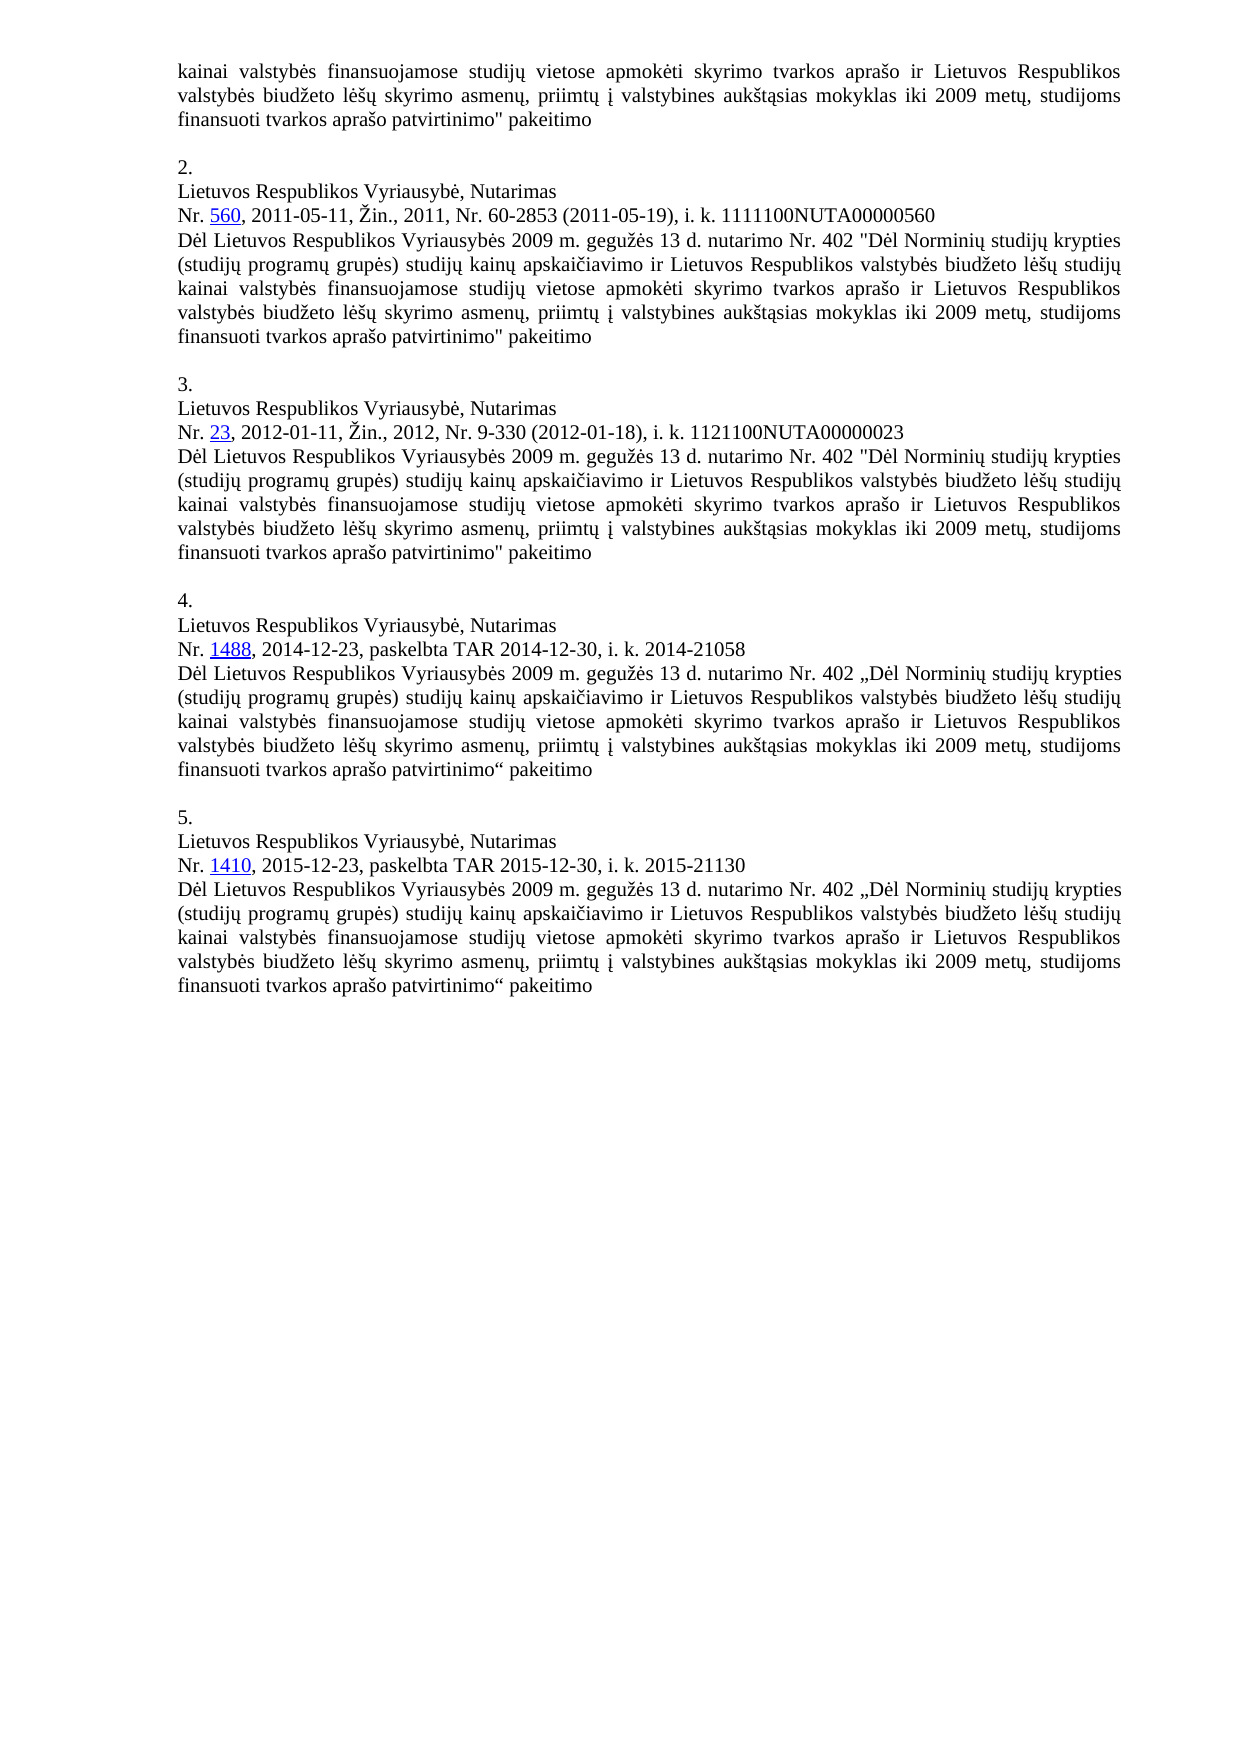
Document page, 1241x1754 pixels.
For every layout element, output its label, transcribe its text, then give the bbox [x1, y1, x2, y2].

text 5. [177, 805, 1122, 829]
text 4. [177, 588, 1122, 612]
text 3. [177, 372, 1122, 396]
text Dėl Lietuvos Respublikos Vyriausybės 2009 m. gegužės 13 d. nutarimo Nr. 402 "Dėl Norminių studijų krypties (studijų programų grupės) studijų kainų apskaičiavimo ir Lietuvos Respublikos valstybės biudžeto lėšų studijų kainai valstybės finansuojamose studijų vietose apmokėti skyrimo tvarkos aprašo ir Lietuvos Respublikos valstybės biudžeto lėšų skyrimo asmenų, priimtų į valstybines aukštąsias mokyklas iki 2009 metų, studijoms finansuoti tvarkos aprašo patvirtinimo" pakeitimo [177, 227, 1122, 348]
text 2. [177, 155, 1122, 179]
text Lietuvos Respublikos Vyriausybė, Nutarimas [177, 612, 1122, 637]
text kainai valstybės finansuojamose studijų vietose apmokėti skyrimo tvarkos aprašo ir Lietuvos Respublikos valstybės biudžeto lėšų skyrimo asmenų, priimtų į valstybines aukštąsias mokyklas iki 2009 metų, studijoms finansuoti tvarkos aprašo patvirtinimo" pakeitimo [177, 59, 1122, 131]
text Nr. 560, 2011-05-11, Žin., 2011, Nr. 60-2853 (2011-05-19), i. k. 1111100NUTA00000560 [177, 203, 1122, 227]
text Lietuvos Respublikos Vyriausybė, Nutarimas [177, 829, 1122, 853]
text Dėl Lietuvos Respublikos Vyriausybės 2009 m. gegužės 13 d. nutarimo Nr. 402 „Dėl Norminių studijų krypties (studijų programų grupės) studijų kainų apskaičiavimo ir Lietuvos Respublikos valstybės biudžeto lėšų studijų kainai valstybės finansuojamose studijų vietose apmokėti skyrimo tvarkos aprašo ir Lietuvos Respublikos valstybės biudžeto lėšų skyrimo asmenų, priimtų į valstybines aukštąsias mokyklas iki 2009 metų, studijoms finansuoti tvarkos aprašo patvirtinimo“ pakeitimo [177, 661, 1122, 781]
text Nr. 1410, 2015-12-23, paskelbta TAR 2015-12-30, i. k. 2015-21130 [177, 853, 1122, 877]
text Lietuvos Respublikos Vyriausybė, Nutarimas [177, 179, 1122, 203]
text Dėl Lietuvos Respublikos Vyriausybės 2009 m. gegužės 13 d. nutarimo Nr. 402 "Dėl Norminių studijų krypties (studijų programų grupės) studijų kainų apskaičiavimo ir Lietuvos Respublikos valstybės biudžeto lėšų studijų kainai valstybės finansuojamose studijų vietose apmokėti skyrimo tvarkos aprašo ir Lietuvos Respublikos valstybės biudžeto lėšų skyrimo asmenų, priimtų į valstybines aukštąsias mokyklas iki 2009 metų, studijoms finansuoti tvarkos aprašo patvirtinimo" pakeitimo [177, 444, 1122, 564]
text Lietuvos Respublikos Vyriausybė, Nutarimas [177, 396, 1122, 420]
text Dėl Lietuvos Respublikos Vyriausybės 2009 m. gegužės 13 d. nutarimo Nr. 402 „Dėl Norminių studijų krypties (studijų programų grupės) studijų kainų apskaičiavimo ir Lietuvos Respublikos valstybės biudžeto lėšų studijų kainai valstybės finansuojamose studijų vietose apmokėti skyrimo tvarkos aprašo ir Lietuvos Respublikos valstybės biudžeto lėšų skyrimo asmenų, priimtų į valstybines aukštąsias mokyklas iki 2009 metų, studijoms finansuoti tvarkos aprašo patvirtinimo“ pakeitimo [177, 877, 1122, 997]
text Nr. 1488, 2014-12-23, paskelbta TAR 2014-12-30, i. k. 2014-21058 [177, 637, 1122, 661]
text Nr. 23, 2012-01-11, Žin., 2012, Nr. 9-330 (2012-01-18), i. k. 1121100NUTA00000023 [177, 420, 1122, 444]
